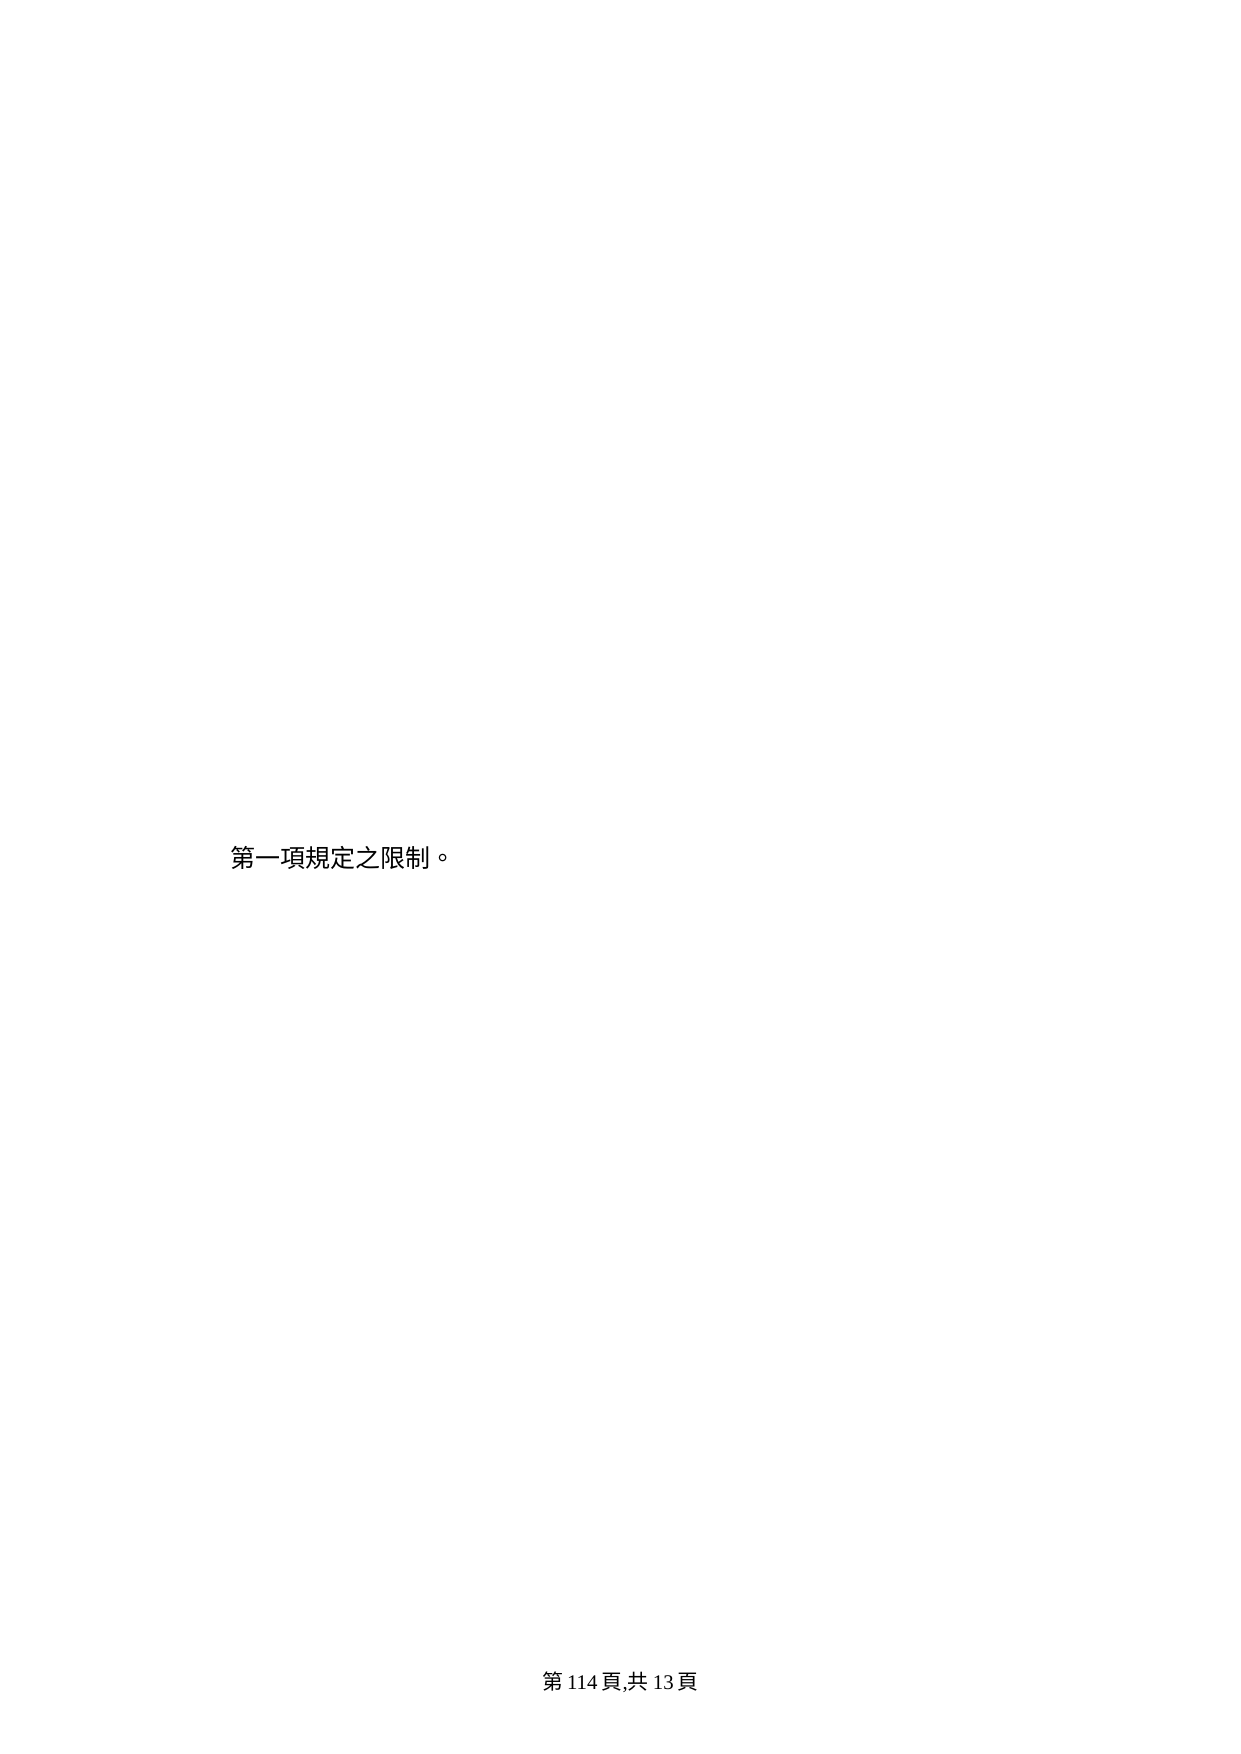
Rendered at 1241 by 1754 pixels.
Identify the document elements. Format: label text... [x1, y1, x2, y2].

text 第一項規定之限制。 [230, 814, 1122, 877]
